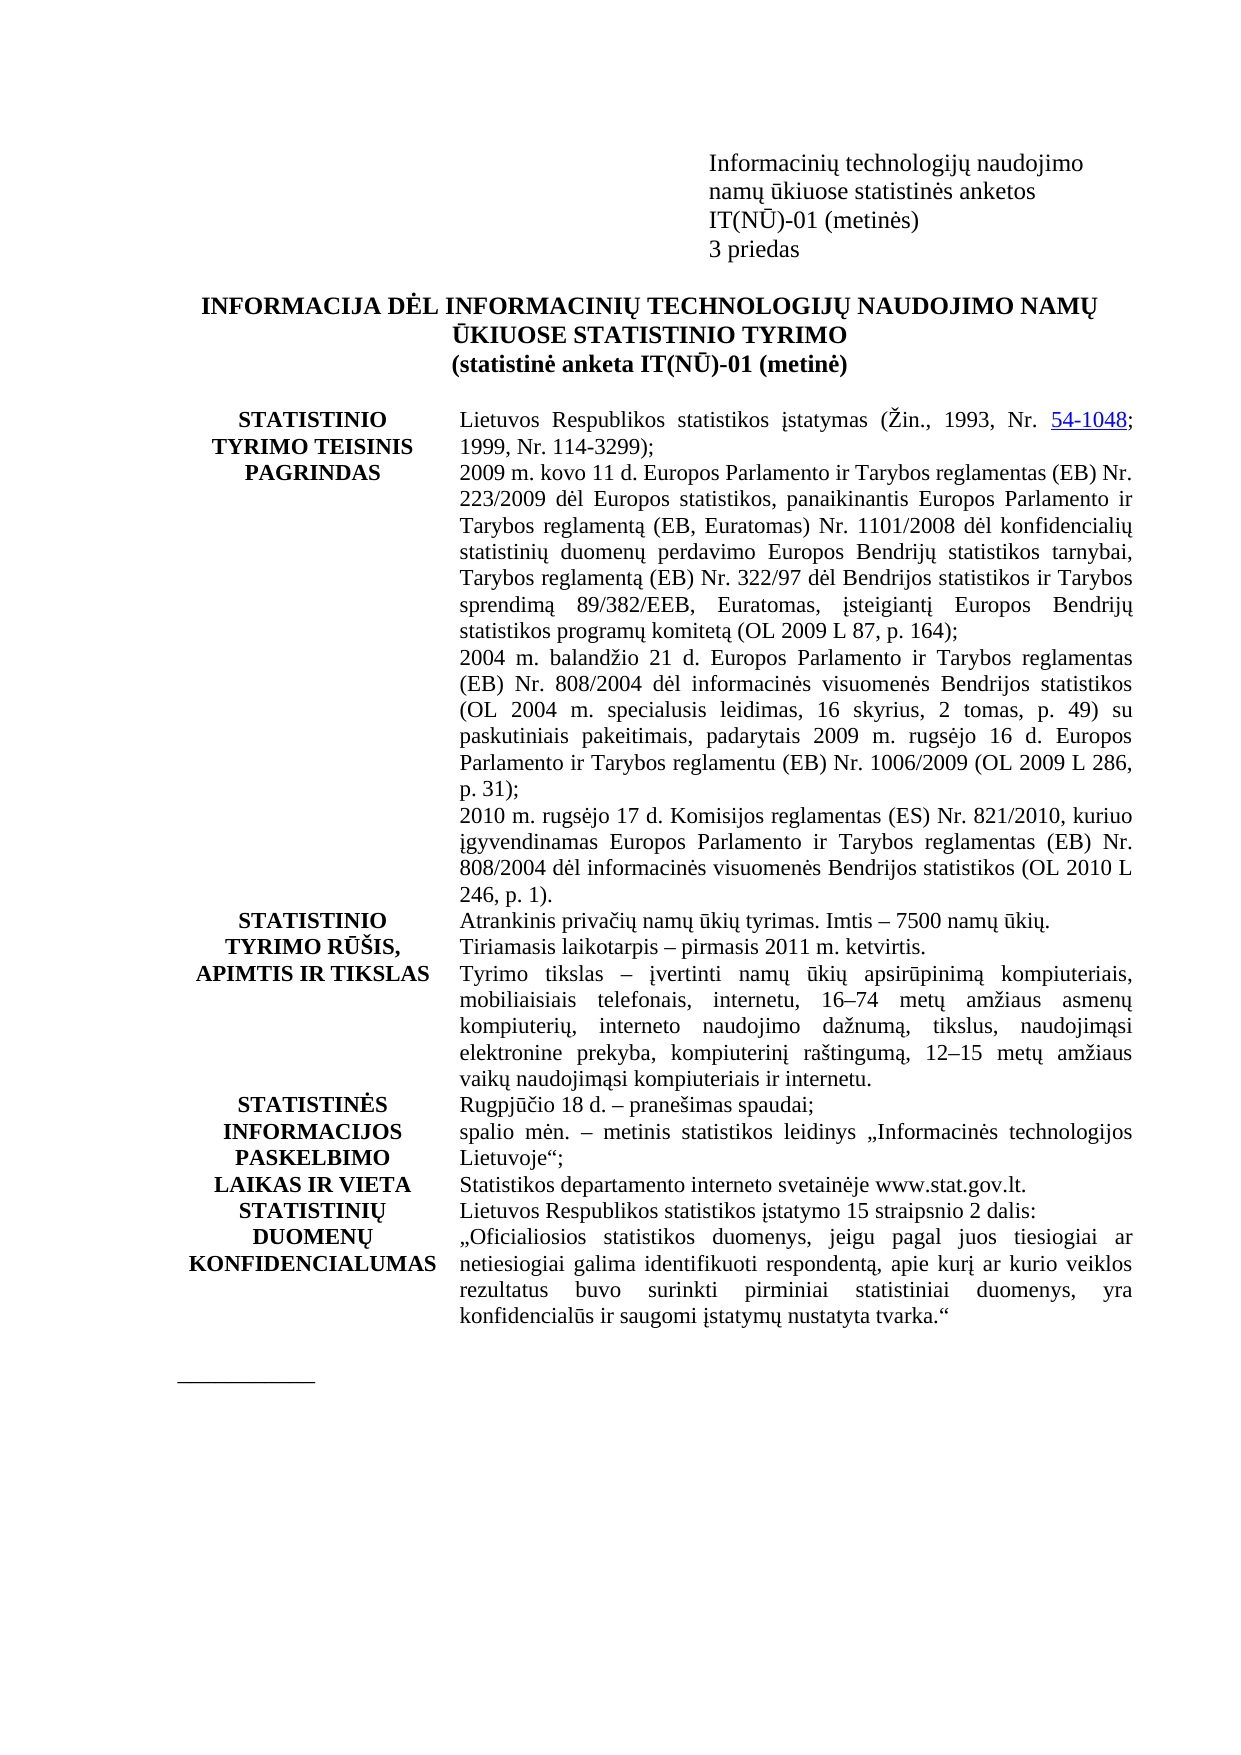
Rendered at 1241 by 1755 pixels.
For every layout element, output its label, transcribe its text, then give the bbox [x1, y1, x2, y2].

table_cell STATISTINIŲ DUOMENŲ KONFIDENCIALUMAS [177, 1197, 448, 1329]
table_header STATISTINIO TYRIMO TEISINIS PAGRINDAS [177, 406, 448, 907]
text (statistinė anketa IT(NŪ)-01 (metinė) [177, 349, 1122, 378]
table_header Lietuvos Respublikos statistikos įstatymas (Žin., 1993, Nr. 54-1048; 1999, Nr. 114-3299); 2009 m. kovo 11 d. Europos Parlamento ir Tarybos reglamentas (EB) Nr. 223/2009 dėl Europos statistikos, panaikinantis Europos Parlamento ir Tarybos reglamentą (EB, Euratomas) Nr. 1101/2008 dėl konfidencialių statistinių duomenų perdavimo Europos Bendrijų statistikos tarnybai, Tarybos reglamentą (EB) Nr. 322/97 dėl Bendrijos statistikos ir Tarybos sprendimą 89/382/EEB, Euratomas, įsteigiantį Europos Bendrijų statistikos programų komitetą (OL 2009 L 87, p. 164); 2004 m. balandžio 21 d. Europos Parlamento ir Tarybos reglamentas (EB) Nr. 808/2004 dėl informacinės visuomenės Bendrijos statistikos (OL 2004 m. specialusis leidimas, 16 skyrius, 2 tomas, p. 49) su paskutiniais pakeitimais, padarytais 2009 m. rugsėjo 16 d. Europos Parlamento ir Tarybos reglamentu (EB) Nr. 1006/2009 (OL 2009 L 286, p. 31); 2010 m. rugsėjo 17 d. Komisijos reglamentas (ES) Nr. 821/2010, kuriuo įgyvendinamas Europos Parlamento ir Tarybos reglamentas (EB) Nr. 808/2004 dėl informacinės visuomenės Bendrijos statistikos (OL 2010 L 246, p. 1). [448, 406, 1145, 907]
text Informacinių technologijų naudojimo [177, 148, 1122, 176]
table_cell Rugpjūčio 18 d. – pranešimas spaudai; spalio mėn. – metinis statistikos leidinys „Informacinės technologijos Lietuvoje“; Statistikos departamento interneto svetainėje www.stat.gov.lt. [448, 1092, 1145, 1197]
text namų ūkiuose statistinės anketos [177, 176, 1122, 205]
text IT(NŪ)-01 (metinės) [177, 205, 1122, 234]
table_cell STATISTINIO TYRIMO RŪŠIS, APIMTIS IR TIKSLAS [177, 907, 448, 1092]
table_cell STATISTINĖS INFORMACIJOS PASKELBIMO LAIKAS IR VIETA [177, 1092, 448, 1197]
table_cell Lietuvos Respublikos statistikos įstatymo 15 straipsnio 2 dalis: „Oficialiosios statistikos duomenys, jeigu pagal juos tiesiogiai ar netiesiogiai galima identifikuoti respondentą, apie kurį ar kurio veiklos rezultatus buvo surinkti pirminiai statistiniai duomenys, yra konfidencialūs ir saugomi įstatymų nustatyta tvarka.“ [448, 1197, 1145, 1329]
table_cell Atrankinis privačių namų ūkių tyrimas. Imtis – 7500 namų ūkių. Tiriamasis laikotarpis – pirmasis 2011 m. ketvirtis. Tyrimo tikslas – įvertinti namų ūkių apsirūpinimą kompiuteriais, mobiliaisiais telefonais, internetu, 16–74 metų amžiaus asmenų kompiuterių, interneto naudojimo dažnumą, tikslus, naudojimąsi elektronine prekyba, kompiuterinį raštingumą, 12–15 metų amžiaus vaikų naudojimąsi kompiuteriais ir internetu. [448, 907, 1145, 1092]
text ___________ [177, 1357, 1122, 1386]
text INFORMACIJA DĖL INFORMACINIŲ TECHNOLOGIJŲ NAUDOJIMO NAMŲ ŪKIUOSE STATISTINIO TYRIMO [177, 291, 1122, 349]
text 3 priedas [177, 234, 1122, 263]
